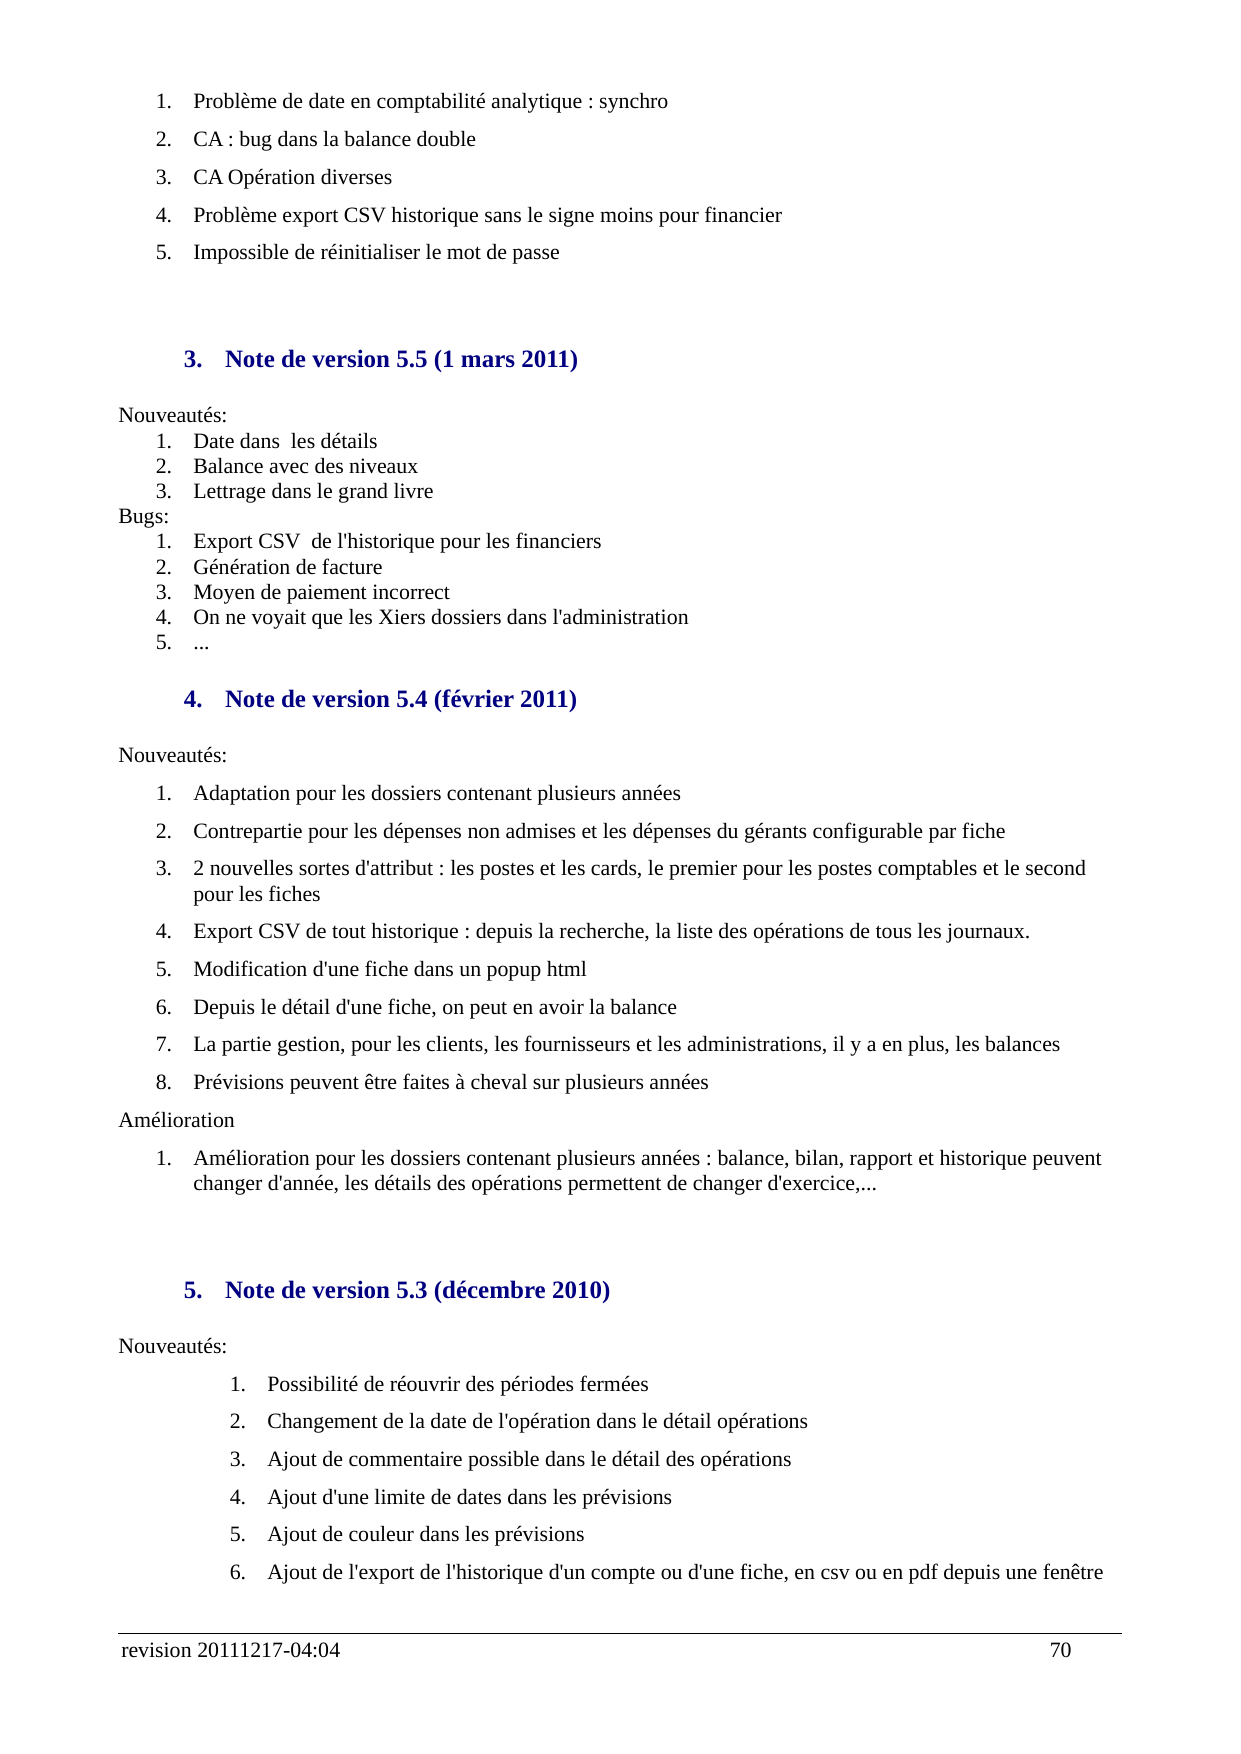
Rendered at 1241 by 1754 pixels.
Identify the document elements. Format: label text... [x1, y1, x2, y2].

text Amélioration [118, 1107, 1122, 1132]
list Export CSV de l'historique pour les financiers [156, 528, 1122, 554]
list Problème de date en comptabilité analytique : synchro [156, 88, 1122, 114]
list Balance avec des niveaux [156, 453, 1122, 478]
list 2 nouvelles sortes d'attribut : les postes et les cards, le premier pour les postes comptables et le second pour les fiches [156, 855, 1122, 906]
list Modification d'une fiche dans un popup html [156, 956, 1122, 981]
text Bugs: [118, 503, 1122, 528]
list Problème export CSV historique sans le signe moins pour financier [156, 202, 1122, 227]
list CA Opération diverses [156, 164, 1122, 189]
list Date dans les détails [156, 428, 1122, 453]
text Nouveautés: [118, 402, 1122, 428]
text Nouveautés: [118, 742, 1122, 767]
list Adaptation pour les dossiers contenant plusieurs années [156, 780, 1122, 805]
list Depuis le détail d'une fiche, on peut en avoir la balance [156, 994, 1122, 1019]
subtitle Note de version 5.5 (1 mars 2011) [177, 344, 1122, 373]
list ... [156, 629, 1122, 654]
text Nouveautés: [118, 1333, 1122, 1358]
list Possibilité de réouvrir des périodes fermées [229, 1371, 1122, 1396]
subtitle Note de version 5.3 (décembre 2010) [177, 1275, 1122, 1303]
list Ajout d'une limite de dates dans les prévisions [229, 1484, 1122, 1509]
list Impossible de réinitialiser le mot de passe [156, 239, 1122, 264]
list Lettrage dans le grand livre [156, 478, 1122, 503]
list Ajout de l'export de l'historique d'un compte ou d'une fiche, en csv ou en pdf depuis une fenêtre [229, 1559, 1122, 1584]
list Génération de facture [156, 554, 1122, 579]
list Prévisions peuvent être faites à cheval sur plusieurs années [156, 1069, 1122, 1094]
list La partie gestion, pour les clients, les fournisseurs et les administrations, il y a en plus, les balances [156, 1031, 1122, 1057]
list Changement de la date de l'opération dans le détail opérations [229, 1408, 1122, 1433]
list CA : bug dans la balance double [156, 126, 1122, 151]
list Ajout de commentaire possible dans le détail des opérations [229, 1446, 1122, 1471]
list Ajout de couleur dans les prévisions [229, 1521, 1122, 1547]
list Moyen de paiement incorrect [156, 579, 1122, 604]
list Amélioration pour les dossiers contenant plusieurs années : balance, bilan, rapport et historique peuvent changer d'année, les détails des opérations permettent de changer d'exercice,... [156, 1144, 1122, 1195]
list Export CSV de tout historique : depuis la recherche, la liste des opérations de tous les journaux. [156, 918, 1122, 943]
subtitle Note de version 5.4 (février 2011) [177, 684, 1122, 713]
list On ne voyait que les Xiers dossiers dans l'administration [156, 604, 1122, 629]
list Contrepartie pour les dépenses non admises et les dépenses du gérants configurable par fiche [156, 818, 1122, 843]
